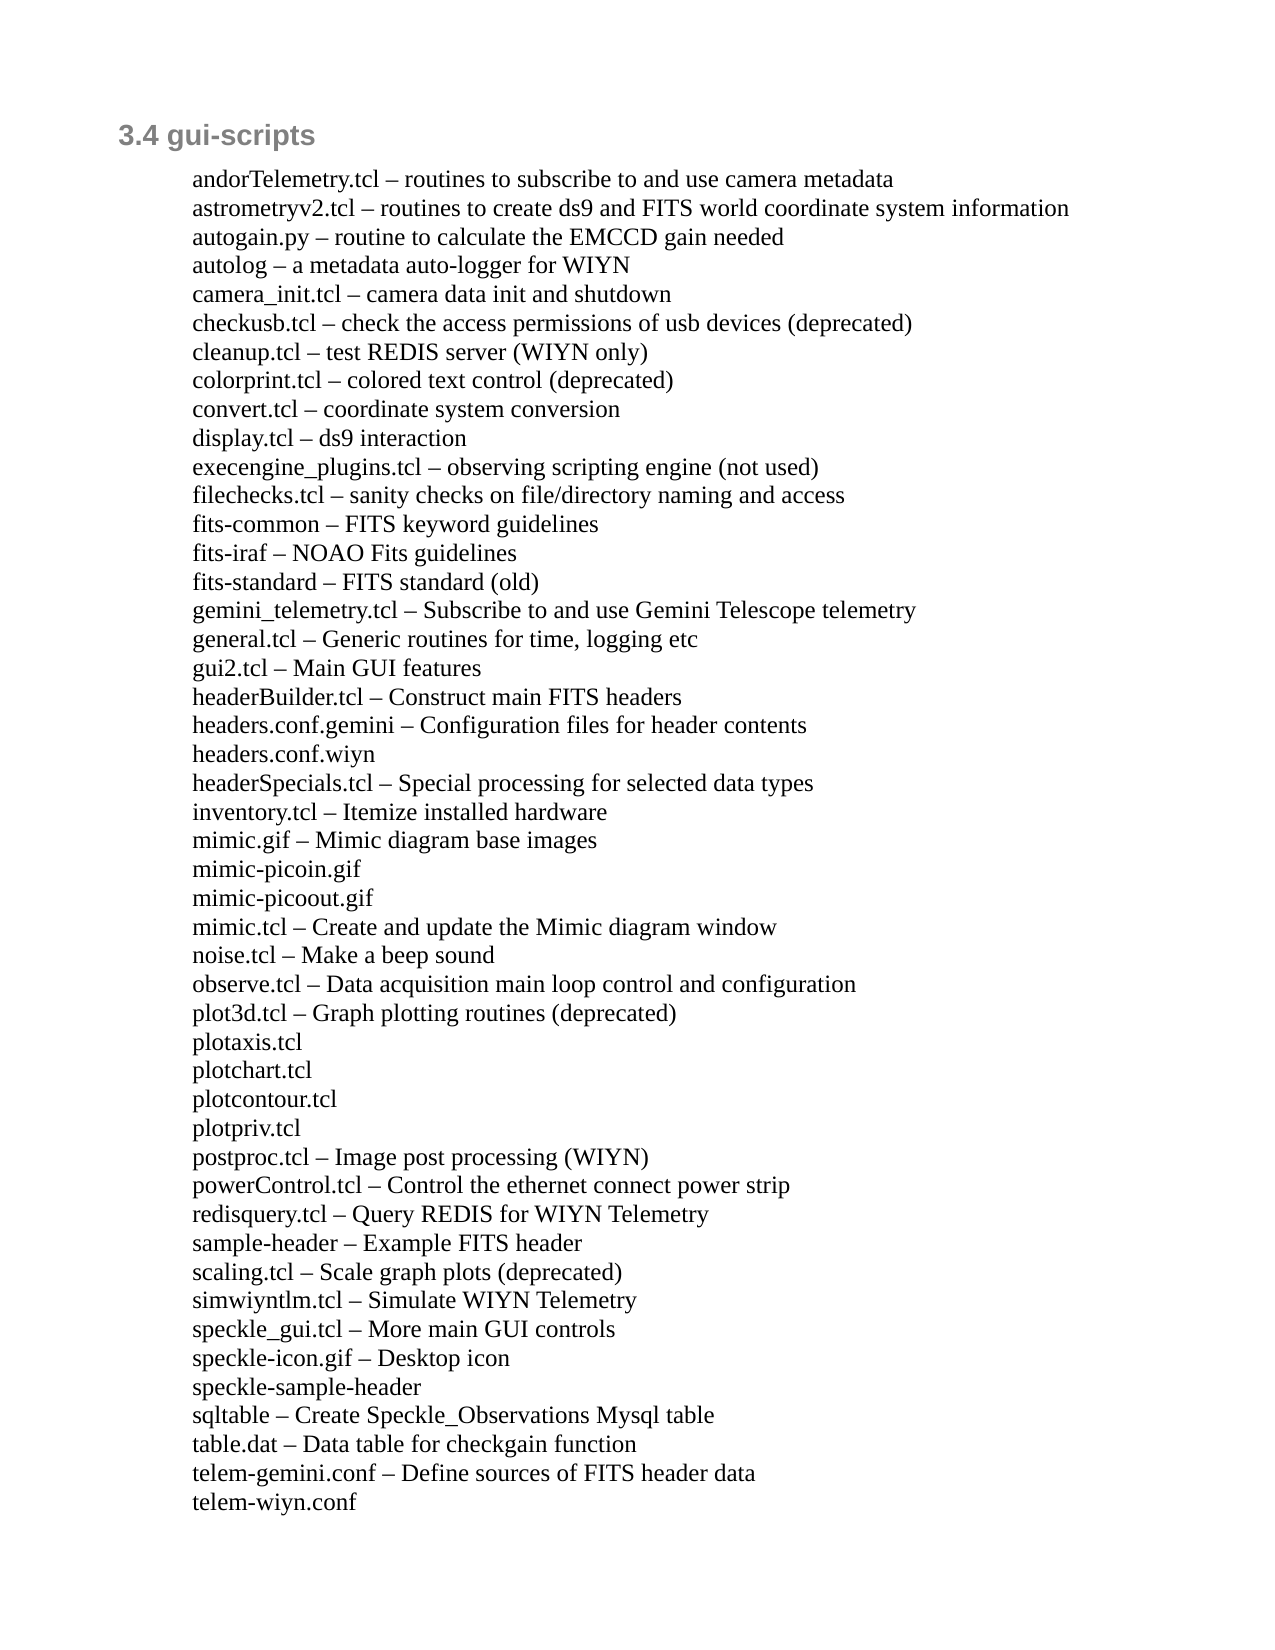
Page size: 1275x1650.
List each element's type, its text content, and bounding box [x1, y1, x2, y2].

text gemini_telemetry.tcl – Subscribe to and use Gemini Telescope telemetry [118, 595, 1157, 624]
text headerBuilder.tcl – Construct main FITS headers [118, 682, 1157, 710]
text filechecks.tcl – sanity checks on file/directory naming and access [118, 480, 1157, 509]
text display.tcl – ds9 interaction [118, 423, 1157, 452]
text general.tcl – Generic routines for time, logging etc [118, 624, 1157, 653]
text telem-wiyn.conf [118, 1487, 1157, 1515]
text scaling.tcl – Scale graph plots (deprecated) [118, 1257, 1157, 1285]
text simwiyntlm.tcl – Simulate WIYN Telemetry [118, 1285, 1157, 1314]
text colorprint.tcl – colored text control (deprecated) [118, 365, 1157, 394]
text headers.conf.gemini – Configuration files for header contents [118, 710, 1157, 739]
text speckle-icon.gif – Desktop icon [118, 1343, 1157, 1372]
text speckle-sample-header [118, 1372, 1157, 1400]
text sqltable – Create Speckle_Observations Mysql table [118, 1400, 1157, 1429]
text gui2.tcl – Main GUI features [118, 653, 1157, 682]
text plotaxis.tcl [118, 1027, 1157, 1055]
text fits-iraf – NOAO Fits guidelines [118, 538, 1157, 567]
text astrometryv2.tcl – routines to create ds9 and FITS world coordinate system information [118, 193, 1157, 222]
text postproc.tcl – Image post processing (WIYN) [118, 1142, 1157, 1170]
text plotchart.tcl [118, 1055, 1157, 1084]
text checkusb.tcl – check the access permissions of usb devices (deprecated) [118, 308, 1157, 337]
text mimic-picoout.gif [118, 883, 1157, 912]
text mimic.gif – Mimic diagram base images [118, 825, 1157, 854]
text table.dat – Data table for checkgain function [118, 1429, 1157, 1458]
text speckle_gui.tcl – More main GUI controls [118, 1314, 1157, 1343]
text noise.tcl – Make a beep sound [118, 940, 1157, 969]
text andorTelemetry.tcl – routines to subscribe to and use camera metadata [118, 164, 1157, 193]
text camera_init.tcl – camera data init and shutdown [118, 279, 1157, 308]
text execengine_plugins.tcl – observing scripting engine (not used) [118, 452, 1157, 480]
text observe.tcl – Data acquisition main loop control and configuration [118, 969, 1157, 998]
text inventory.tcl – Itemize installed hardware [118, 797, 1157, 825]
text telem-gemini.conf – Define sources of FITS header data [118, 1458, 1157, 1487]
text convert.tcl – coordinate system conversion [118, 394, 1157, 423]
text mimic-picoin.gif [118, 854, 1157, 883]
text headerSpecials.tcl – Special processing for selected data types [118, 768, 1157, 797]
text redisquery.tcl – Query REDIS for WIYN Telemetry [118, 1199, 1157, 1228]
text plotpriv.tcl [118, 1113, 1157, 1142]
text plotcontour.tcl [118, 1084, 1157, 1113]
text autogain.py – routine to calculate the EMCCD gain needed [118, 222, 1157, 250]
subtitle 3.4 gui-scripts [118, 118, 1157, 152]
text fits-common – FITS keyword guidelines [118, 509, 1157, 538]
text mimic.tcl – Create and update the Mimic diagram window [118, 912, 1157, 940]
text autolog – a metadata auto-logger for WIYN [118, 250, 1157, 279]
text sample-header – Example FITS header [118, 1228, 1157, 1257]
text fits-standard – FITS standard (old) [118, 567, 1157, 595]
text plot3d.tcl – Graph plotting routines (deprecated) [118, 998, 1157, 1027]
text headers.conf.wiyn [118, 739, 1157, 768]
text cleanup.tcl – test REDIS server (WIYN only) [118, 337, 1157, 365]
text powerControl.tcl – Control the ethernet connect power strip [118, 1170, 1157, 1199]
